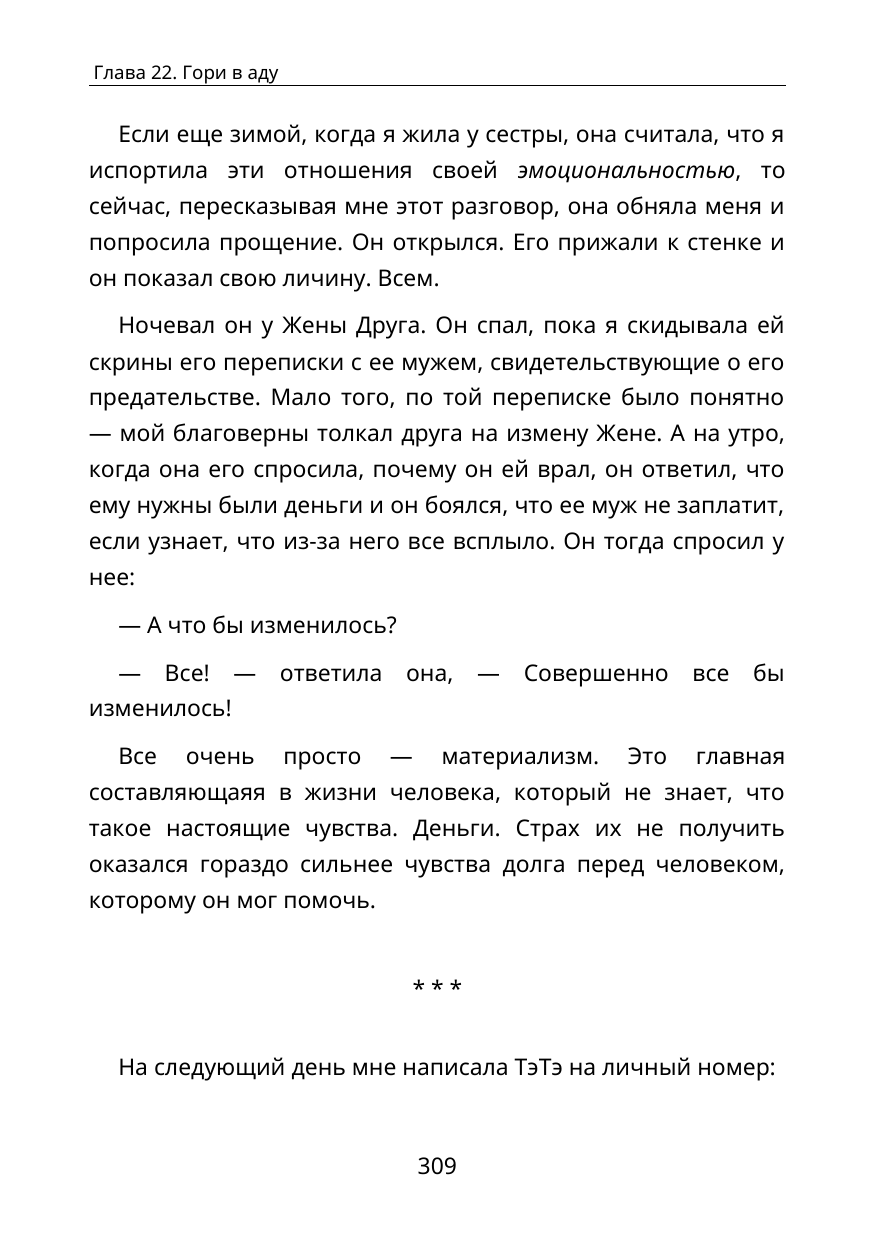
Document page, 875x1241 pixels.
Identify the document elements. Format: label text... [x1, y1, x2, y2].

text Ночевал он у Жены Друга. Он спал, пока я скидывала ей скрины его переписки с ее мужем, свидетельствующие о его предательстве. Мало того, по той переписке было понятно — мой благоверны толкал друга на измену Жене. А на утро, когда она его спросила, почему он ей врал, он ответил, что ему нужны были деньги и он боялся, что ее муж не заплатит, если узнает, что из-за него все всплыло. Он тогда спросил у нее: [88, 309, 786, 592]
subtitle * * * [88, 973, 786, 1004]
text Все очень просто — материализм. Это главная составляющаяя в жизни человека, который не знает, что такое настоящие чувства. Деньги. Страх их не получить оказался гораздо сильнее чувства долга перед человеком, которому он мог помочь. [88, 740, 786, 915]
text — А что бы изменилось? [88, 609, 786, 640]
text На следующий день мне написала ТэТэ на личный номер: [88, 1051, 786, 1082]
text — Все! — ответила она, — Совершенно все бы изменилось! [88, 656, 786, 724]
text Если еще зимой, когда я жила у сестры, она считала, что я испортила эти отношения своей эмоциональностью, то сейчас, пересказывая мне этот разговор, она обняла меня и попросила прощение. Он открылся. Его прижали к стенке и он показал свою личину. Всем. [88, 118, 786, 293]
